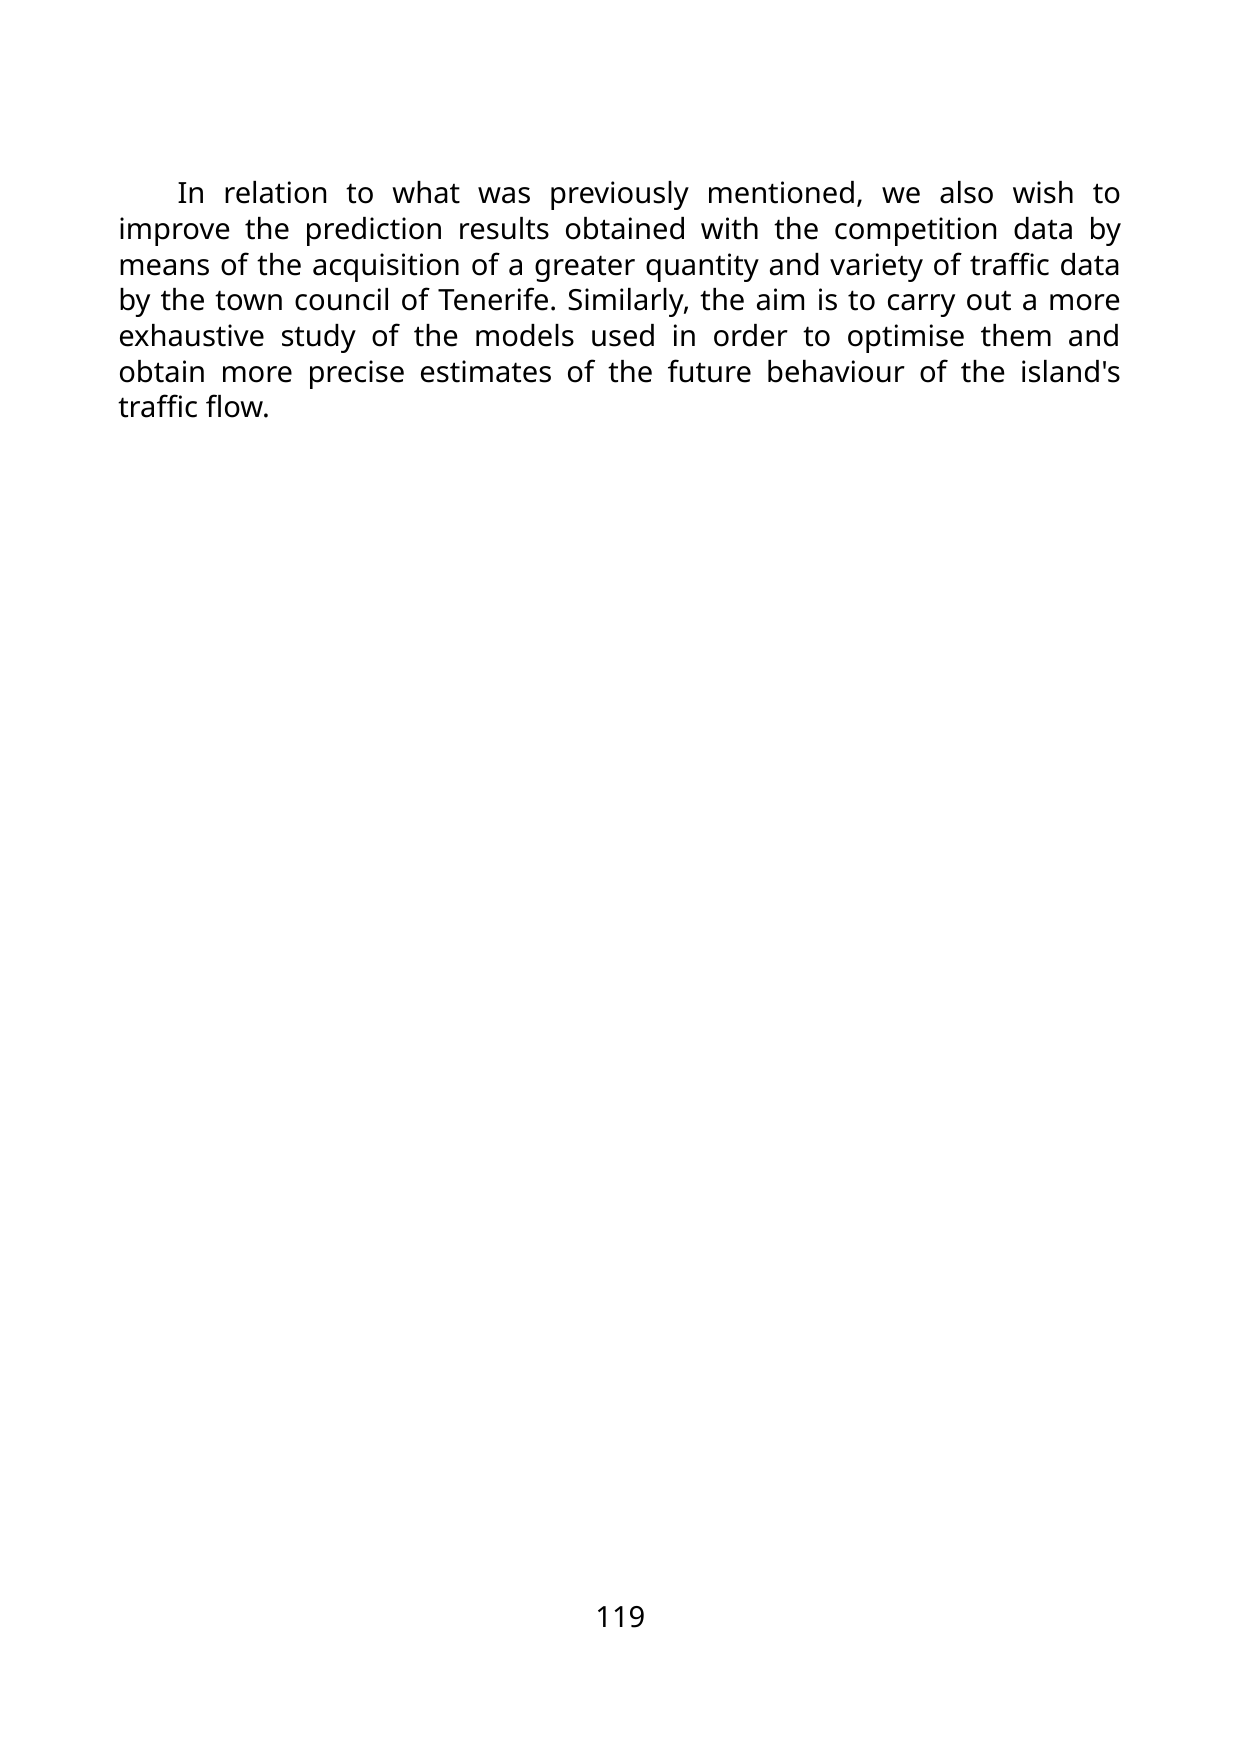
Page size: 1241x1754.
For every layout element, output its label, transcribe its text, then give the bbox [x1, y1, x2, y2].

text In relation to what was previously mentioned, we also wish to improve the prediction results obtained with the competition data by means of the acquisition of a greater quantity and variety of traffic data by the town council of Tenerife. Similarly, the aim is to carry out a more exhaustive study of the models used in order to optimise them and obtain more precise estimates of the future behaviour of the island's traffic flow. [118, 172, 1122, 426]
